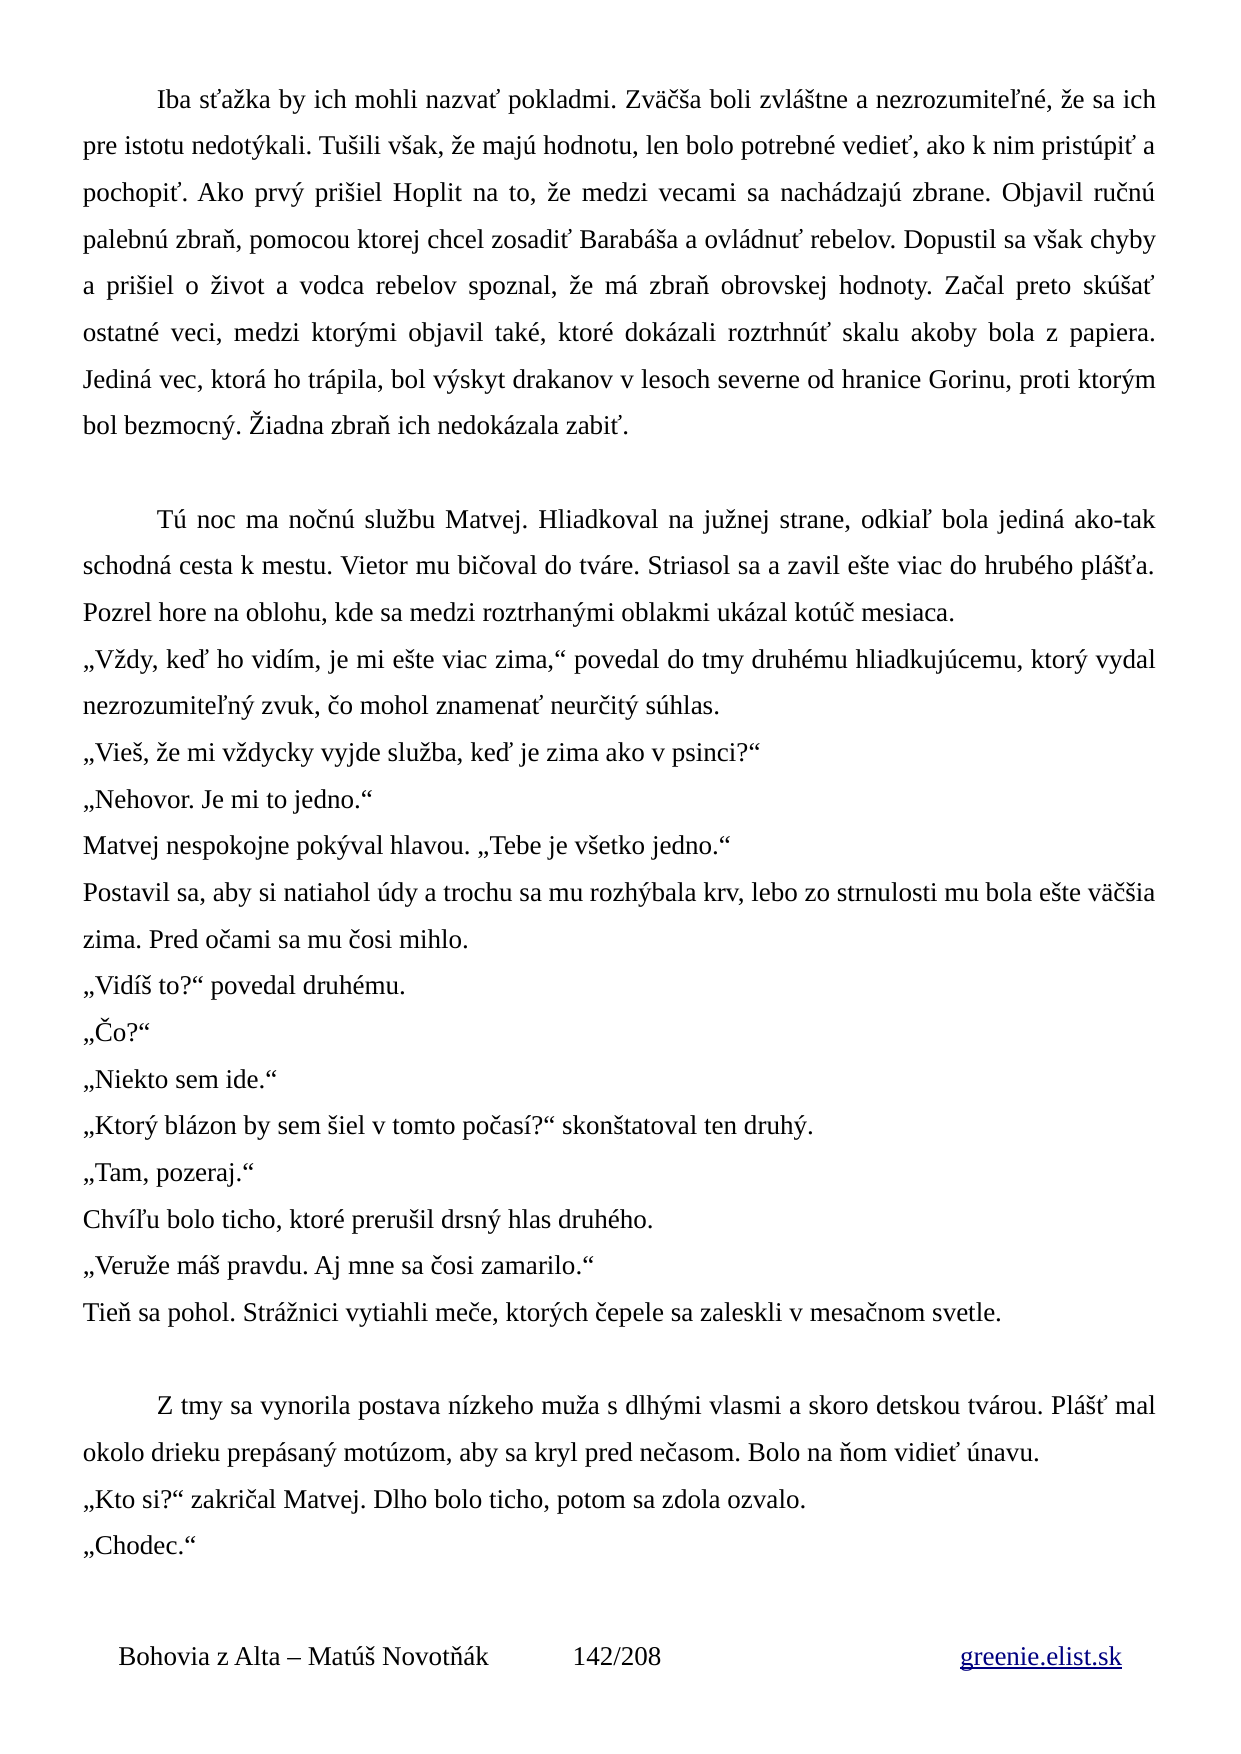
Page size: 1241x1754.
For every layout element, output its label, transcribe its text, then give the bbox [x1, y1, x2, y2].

text „Vždy, keď ho vidím, je mi ešte viac zima,“ povedal do tmy druhému hliadkujúcemu, ktorý vydal nezrozumiteľný zvuk, čo mohol znamenať neurčitý súhlas. [83, 643, 1157, 721]
text „Nehovor. Je mi to jedno.“ [83, 783, 1157, 814]
text Chvíľu bolo ticho, ktoré prerušil drsný hlas druhého. [83, 1203, 1157, 1234]
text „Veruže máš pravdu. Aj mne sa čosi zamarilo.“ [83, 1249, 1157, 1281]
text „Vidíš to?“ povedal druhému. [83, 969, 1157, 1001]
text Matvej nespokojne pokýval hlavou. „Tebe je všetko jedno.“ [83, 829, 1157, 861]
text Tú noc ma nočnú službu Matvej. Hliadkoval na južnej strane, odkiaľ bola jediná ako-tak schodná cesta k mestu. Vietor mu bičoval do tváre. Striasol sa a zavil ešte viac do hrubého plášťa. Pozrel hore na oblohu, kde sa medzi roztrhanými oblakmi ukázal kotúč mesiaca. [83, 503, 1157, 627]
text Postavil sa, aby si natiahol údy a trochu sa mu rozhýbala krv, lebo zo strnulosti mu bola ešte väčšia zima. Pred očami sa mu čosi mihlo. [83, 876, 1157, 954]
text „Ktorý blázon by sem šiel v tomto počasí?“ skonštatoval ten druhý. [83, 1109, 1157, 1141]
text Iba sťažka by ich mohli nazvať pokladmi. Zväčša boli zvláštne a nezrozumiteľné, že sa ich pre istotu nedotýkali. Tušili však, že majú hodnotu, len bolo potrebné vedieť, ako k nim pristúpiť a pochopiť. Ako prvý prišiel Hoplit na to, že medzi vecami sa nachádzajú zbrane. Objavil ručnú palebnú zbraň, pomocou ktorej chcel zosadiť Barabáša a ovládnuť rebelov. Dopustil sa však chyby a prišiel o život a vodca rebelov spoznal, že má zbraň obrovskej hodnoty. Začal preto skúšať ostatné veci, medzi ktorými objavil také, ktoré dokázali roztrhnúť skalu akoby bola z papiera. Jediná vec, ktorá ho trápila, bol výskyt drakanov v lesoch severne od hranice Gorinu, proti ktorým bol bezmocný. Žiadna zbraň ich nedokázala zabiť. [83, 83, 1157, 441]
text „Tam, pozeraj.“ [83, 1156, 1157, 1187]
text „Chodec.“ [83, 1529, 1157, 1561]
text Z tmy sa vynorila postava nízkeho muža s dlhými vlasmi a skoro detskou tvárou. Plášť mal okolo drieku prepásaný motúzom, aby sa kryl pred nečasom. Bolo na ňom vidieť únavu. [83, 1389, 1157, 1467]
text „Čo?“ [83, 1016, 1157, 1047]
text „Kto si?“ zakričal Matvej. Dlho bolo ticho, potom sa zdola ozvalo. [83, 1483, 1157, 1514]
text Tieň sa pohol. Strážnici vytiahli meče, ktorých čepele sa zaleskli v mesačnom svetle. [83, 1296, 1157, 1327]
text „Niekto sem ide.“ [83, 1063, 1157, 1094]
text „Vieš, že mi vždycky vyjde služba, keď je zima ako v psinci?“ [83, 736, 1157, 767]
